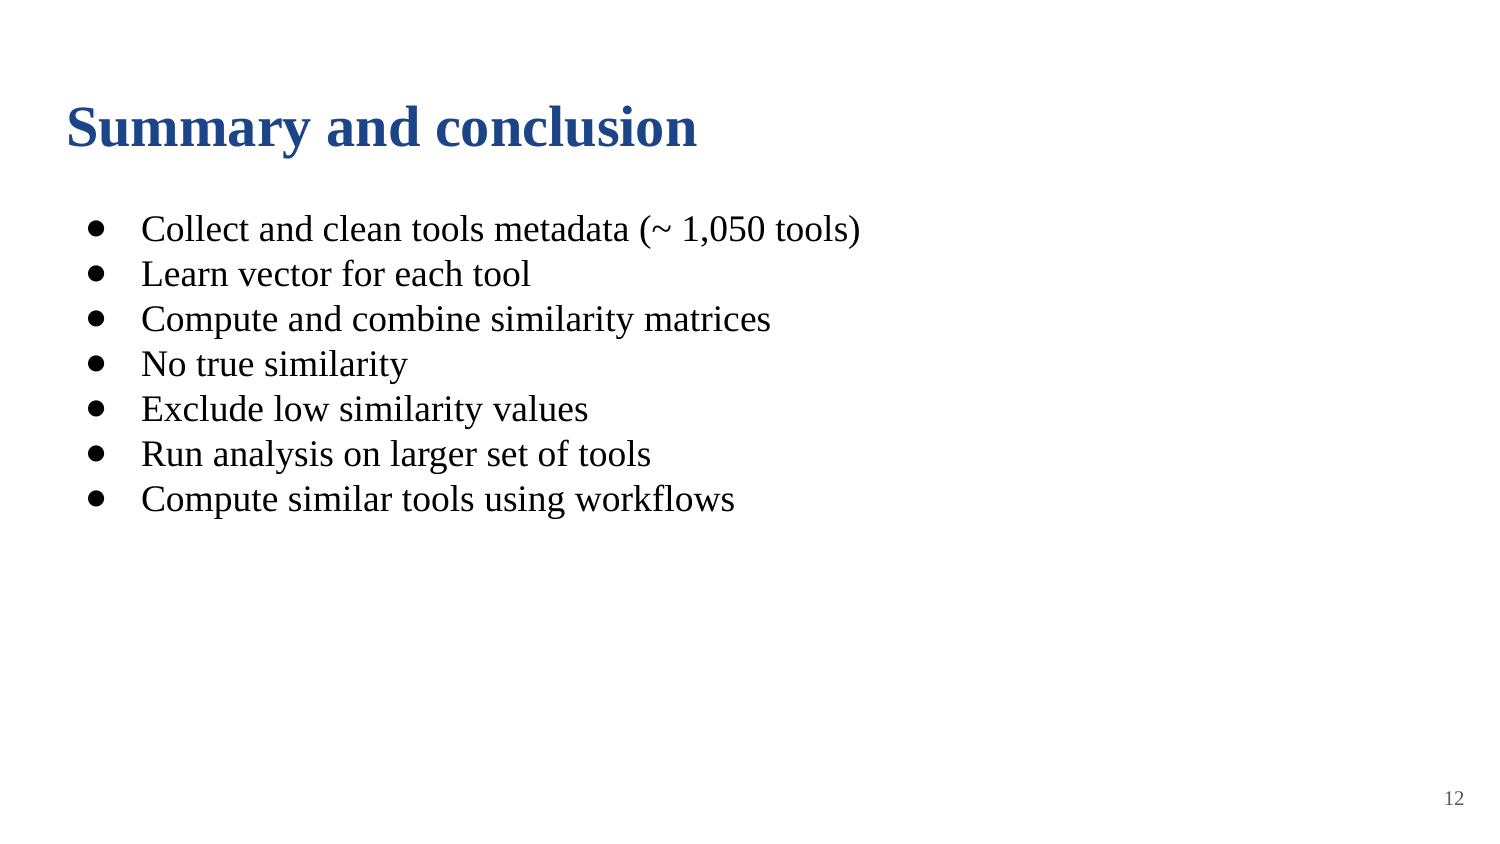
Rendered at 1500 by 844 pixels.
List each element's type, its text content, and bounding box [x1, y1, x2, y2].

slide_number [1389, 764, 1480, 830]
title Summary and conclusion [51, 72, 1449, 167]
list Collect and clean tools metadata (~ 1,050 tools) Learn vector for each tool Compute and combine similarity matrices No true similarity Exclude low similarity values Run analysis on larger set of tools Compute similar tools using workflows [51, 189, 1449, 750]
